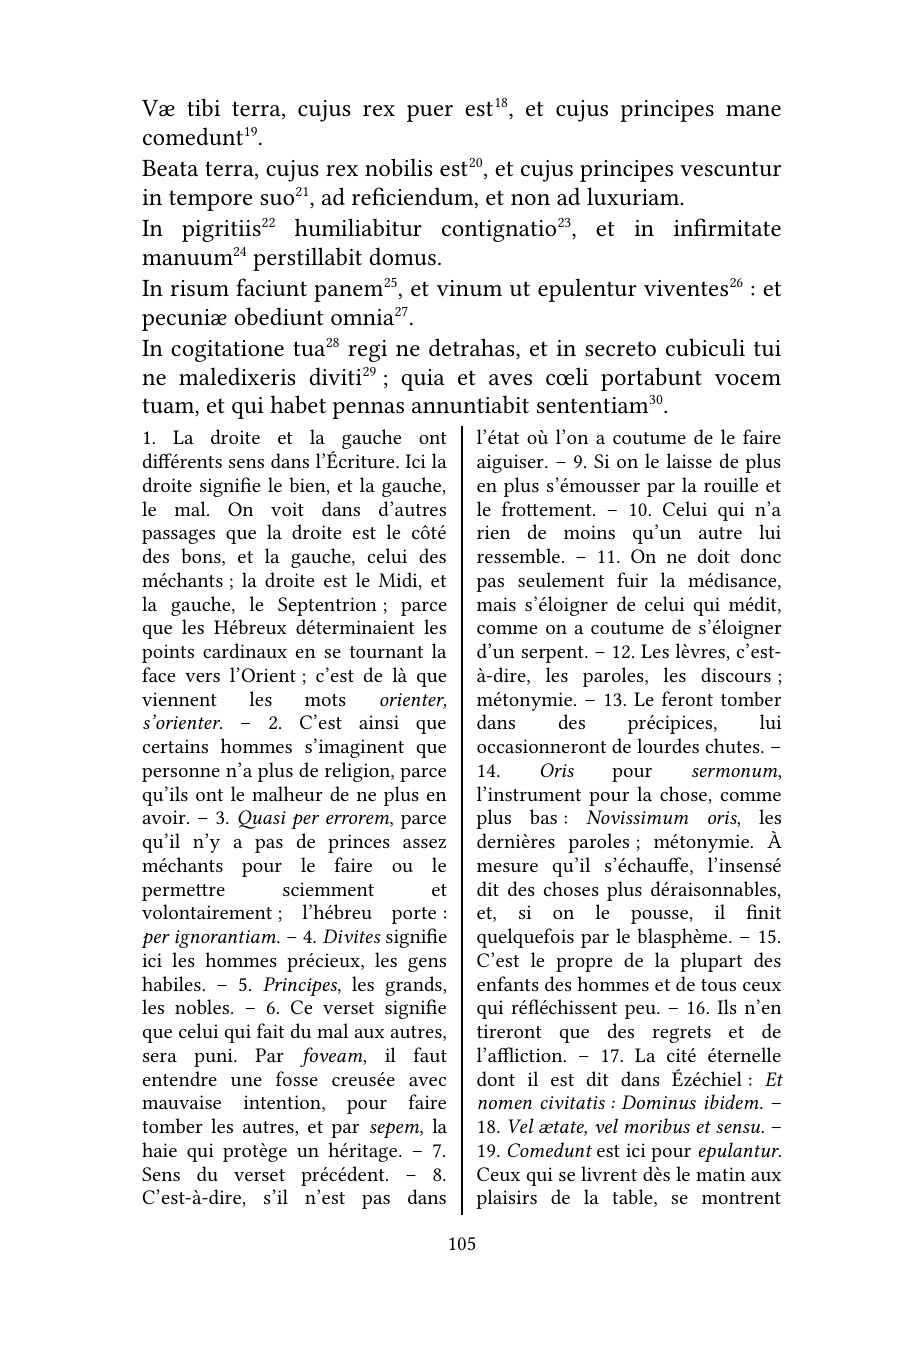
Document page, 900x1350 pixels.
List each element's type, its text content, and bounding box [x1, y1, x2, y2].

text 1. La droite et la gauche ont différents sens dans l’Écriture. Ici la droite signifie le bien, et la gauche, le mal. On voit dans d’autres passages que la droite est le côté des bons, et la gauche, celui des méchants ; la droite est le Midi, et la gauche, le Septentrion ; parce que les Hébreux déterminaient les points cardinaux en se tournant la face vers l’Orient ; c’est de là que viennent les mots orienter, s’orienter. – 2. C’est ainsi que certains hommes s’imaginent que personne n’a plus de religion, parce qu’ils ont le malheur de ne plus en avoir. – 3. Quasi per errorem, parce qu’il n’y a pas de princes assez méchants pour le faire ou le permettre sciemment et volontairement ; l’hébreu porte : per ignorantiam. – 4. Divites signifie ici les hommes précieux, les gens habiles. – 5. Principes, les grands, les nobles. – 6. Ce verset signifie que celui qui fait du mal aux autres, sera puni. Par foveam, il faut entendre une fosse creusée avec mauvaise intention, pour faire tomber les autres, et par sepem, la haie qui protège un héritage. – 7. Sens du verset précédent. – 8. C’est-à-dire, s’il n’est pas dans [142, 426, 447, 1210]
text l’état où l’on a coutume de le faire aiguiser. – 9. Si on le laisse de plus en plus s’émousser par la rouille et le frottement. – 10. Celui qui n’a rien de moins qu’un autre lui ressemble. – 11. On ne doit donc pas seulement fuir la médisance, mais s’éloigner de celui qui médit, comme on a coutume de s’éloigner d’un serpent. – 12. Les lèvres, c’est-à-dire, les paroles, les discours ; métonymie. – 13. Le feront tomber dans des précipices, lui occasionneront de lourdes chutes. – 14. Oris pour sermonum, l’instrument pour la chose, comme plus bas : Novissimum oris, les dernières paroles ; métonymie. À mesure qu’il s’échauffe, l’insensé dit des choses plus déraisonnables, et, si on le pousse, il finit quelquefois par le blasphème. – 15. C’est le propre de la plupart des enfants des hommes et de tous ceux qui réfléchissent peu. – 16. Ils n’en tireront que des regrets et de l’affliction. – 17. La cité éternelle dont il est dit dans Ézéchiel : Et nomen civitatis : Dominus ibidem. – 18. Vel ætate, vel moribus et sensu. – 19. Comedunt est ici pour epulantur. Ceux qui se livrent dès le matin aux plaisirs de la table, se montrent [476, 426, 782, 1210]
text In pigritiis22 humiliabitur contignatio23, et in infirmitate manuum24 perstillabit domus. [142, 214, 782, 272]
text In cogitatione tua28 regi ne detrahas, et in secreto cubiculi tui ne maledixeris diviti29 ; quia et aves cœli portabunt vocem tuam, et qui habet pennas annuntiabit sententiam30. [142, 334, 782, 420]
text In risum faciunt panem25, et vinum ut epulentur viventes26 : et pecuniæ obediunt omnia27. [142, 274, 782, 332]
text Væ tibi terra, cujus rex puer est18, et cujus principes mane comedunt19. [142, 94, 782, 152]
text Beata terra, cujus rex nobilis est20, et cujus principes vescuntur in tempore suo21, ad reficiendum, et non ad luxuriam. [142, 154, 782, 212]
